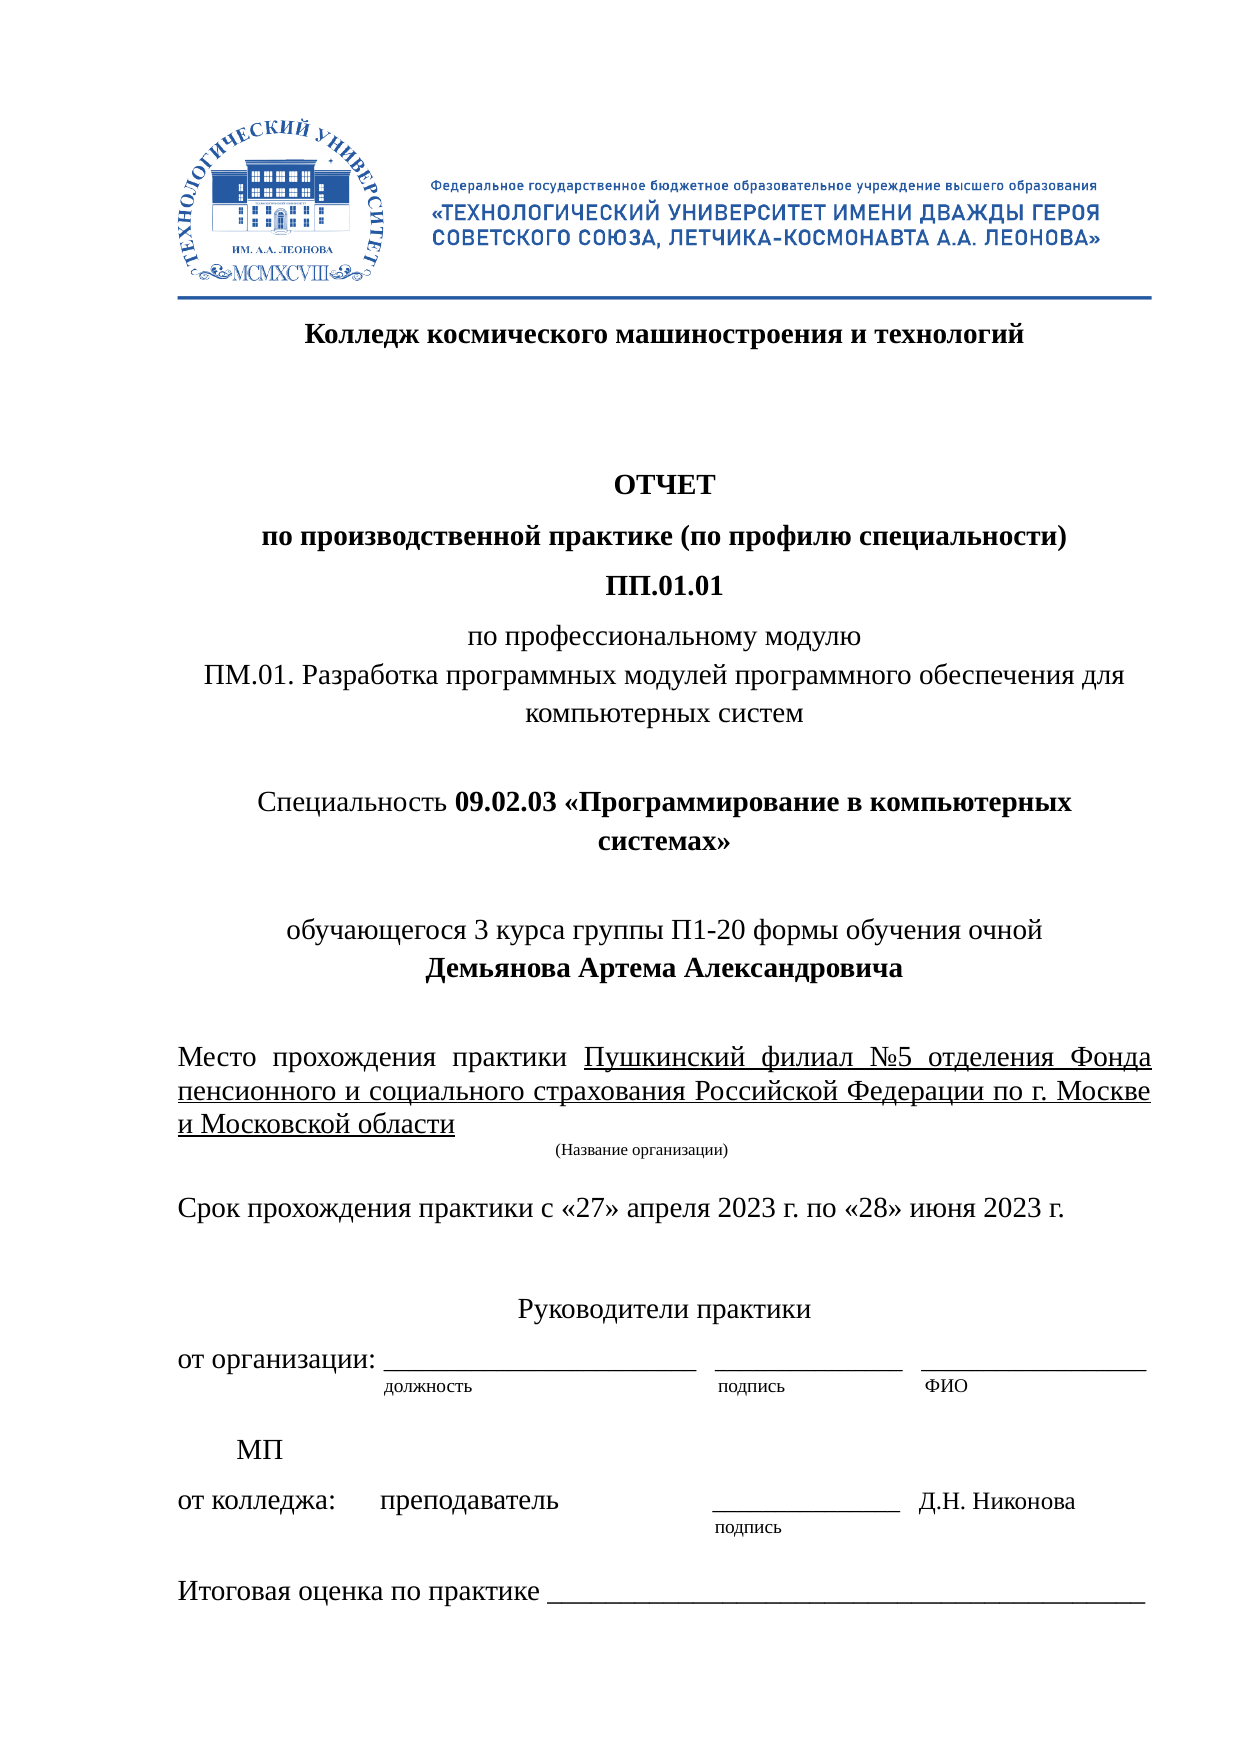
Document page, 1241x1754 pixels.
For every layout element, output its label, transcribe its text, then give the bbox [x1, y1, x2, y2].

text Руководители практики [177, 1291, 1152, 1324]
text Место прохождения практики Пушкинский филиал №5 отделения Фонда пенсионного и социального страхования Российской Федерации по г. Москве и Московской области [177, 1039, 1152, 1140]
text по производственной практике (по профилю специальности) [177, 518, 1152, 551]
text подпись [714, 1516, 1152, 1554]
text ПМ.01. Разработка программных модулей программного обеспечения для компьютерных систем [177, 657, 1152, 729]
text ПП.01.01 [177, 568, 1152, 602]
picture [177, 118, 1152, 300]
text МП [236, 1432, 1152, 1466]
text от организации: _________________________ _______________ __________________ [177, 1341, 1152, 1374]
text (Название организации) [555, 1140, 1152, 1173]
text системах» [177, 823, 1152, 856]
text должность подпись ФИО [384, 1374, 1152, 1413]
text ОТЧЕТ [177, 467, 1152, 501]
text Демьянова Артема Александровича [177, 950, 1152, 984]
text Срок прохождения практики с «27» апреля 2023 г. по «28» июня 2023 г. [177, 1190, 1152, 1224]
text Итоговая оценка по практике _________________________________________ [177, 1573, 1152, 1607]
text по профессиональному модулю [177, 618, 1152, 652]
text от колледжа: преподаватель _______________ Д.Н. Никонова [177, 1482, 1152, 1516]
text Колледж космического машиностроения и технологий [177, 317, 1152, 350]
text обучающегося 3 курса группы П1-20 формы обучения очной [177, 912, 1152, 945]
text Специальность 09.02.03 «Программирование в компьютерных [177, 784, 1152, 818]
